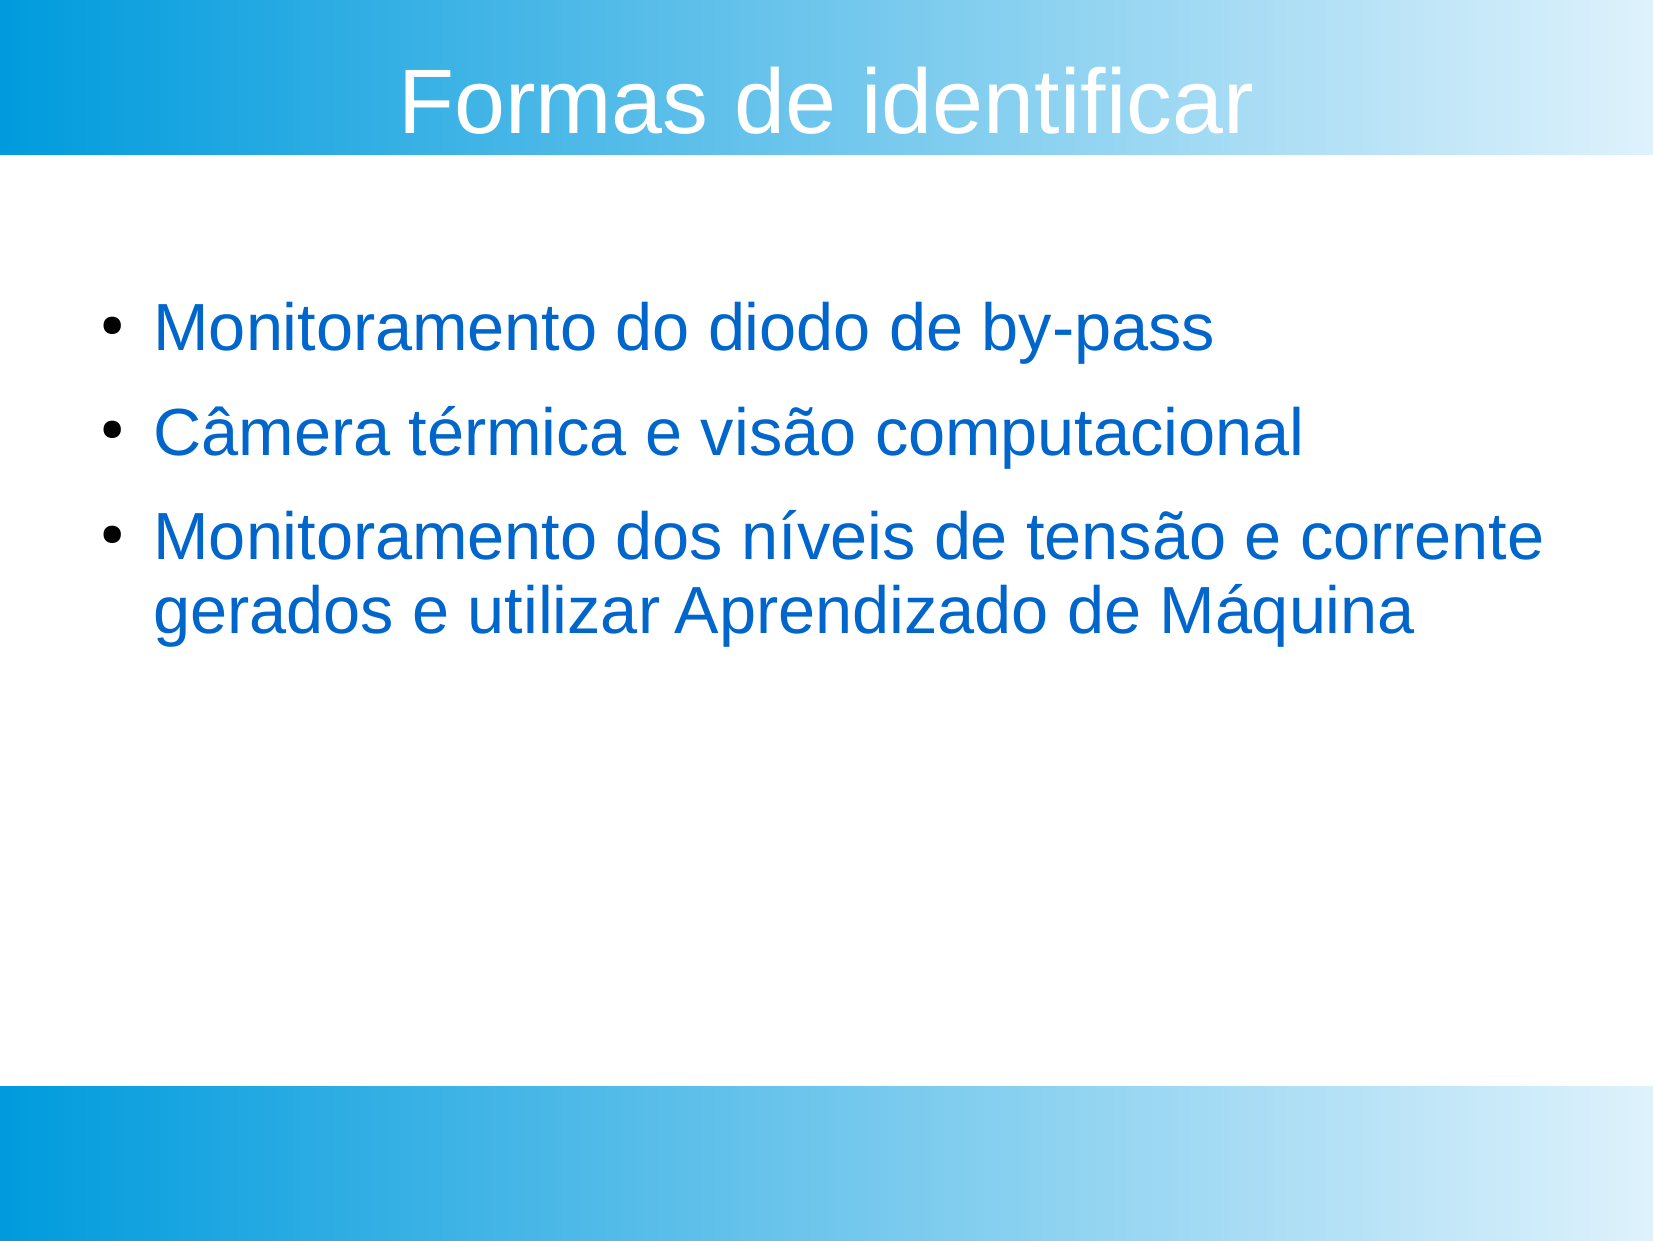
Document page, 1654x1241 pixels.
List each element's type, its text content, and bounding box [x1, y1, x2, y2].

list Monitoramento do diodo de by-pass Câmera térmica e visão computacional Monitoramento dos níveis de tensão e corrente gerados e utilizar Aprendizado de Máquina [82, 290, 1571, 1010]
title Formas de identificar [82, 49, 1571, 155]
